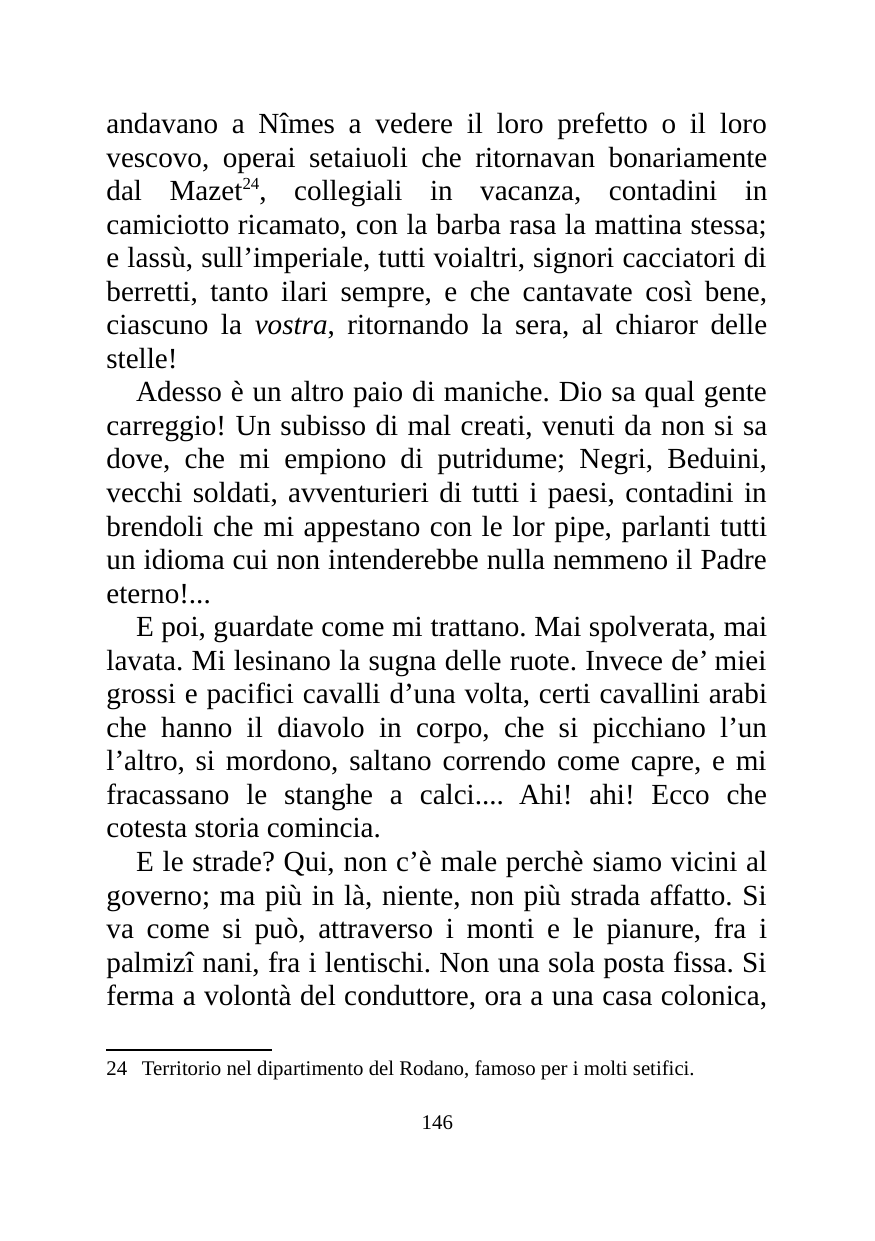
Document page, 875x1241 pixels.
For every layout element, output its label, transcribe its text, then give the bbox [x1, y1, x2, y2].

text Territorio nel dipartimento del Rodano, famoso per i molti setifici. [106, 1056, 768, 1080]
text E poi, guardate come mi trattano. Mai spolverata, mai lavata. Mi lesinano la sugna delle ruote. Invece de’ miei grossi e pacifici cavalli d’una volta, certi cavallini arabi che hanno il diavolo in corpo, che si picchiano l’un l’altro, si mordono, saltano correndo come capre, e mi fracassano le stanghe a calci.... Ahi! ahi! Ecco che cotesta storia comincia. [106, 609, 768, 844]
text Adesso è un altro paio di maniche. Dio sa qual gente carreggio! Un subisso di mal creati, venuti da non si sa dove, che mi empiono di putridume; Negri, Beduini, vecchi soldati, avventurieri di tutti i paesi, contadini in brendoli che mi appestano con le lor pipe, parlanti tutti un idioma cui non intenderebbe nulla nemmeno il Padre eterno!... [106, 374, 768, 609]
text E le strade? Qui, non c’è male perchè siamo vicini al governo; ma più in là, niente, non più strada affatto. Si va come si può, attraverso i monti e le pianure, fra i palmizî nani, fra i lentischi. Non una sola posta fissa. Si ferma a volontà del conduttore, ora a una casa colonica, [106, 844, 768, 1012]
text andavano a Nîmes a vedere il loro prefetto o il loro vescovo, operai setaiuoli che ritornavan bonariamente dal Mazet, collegiali in vacanza, contadini in camiciotto ricamato, con la barba rasa la mattina stessa; e lassù, sull’imperiale, tutti voialtri, signori cacciatori di berretti, tanto ilari sempre, e che cantavate così bene, ciascuno la vostra, ritornando la sera, al chiaror delle stelle! [106, 106, 768, 374]
